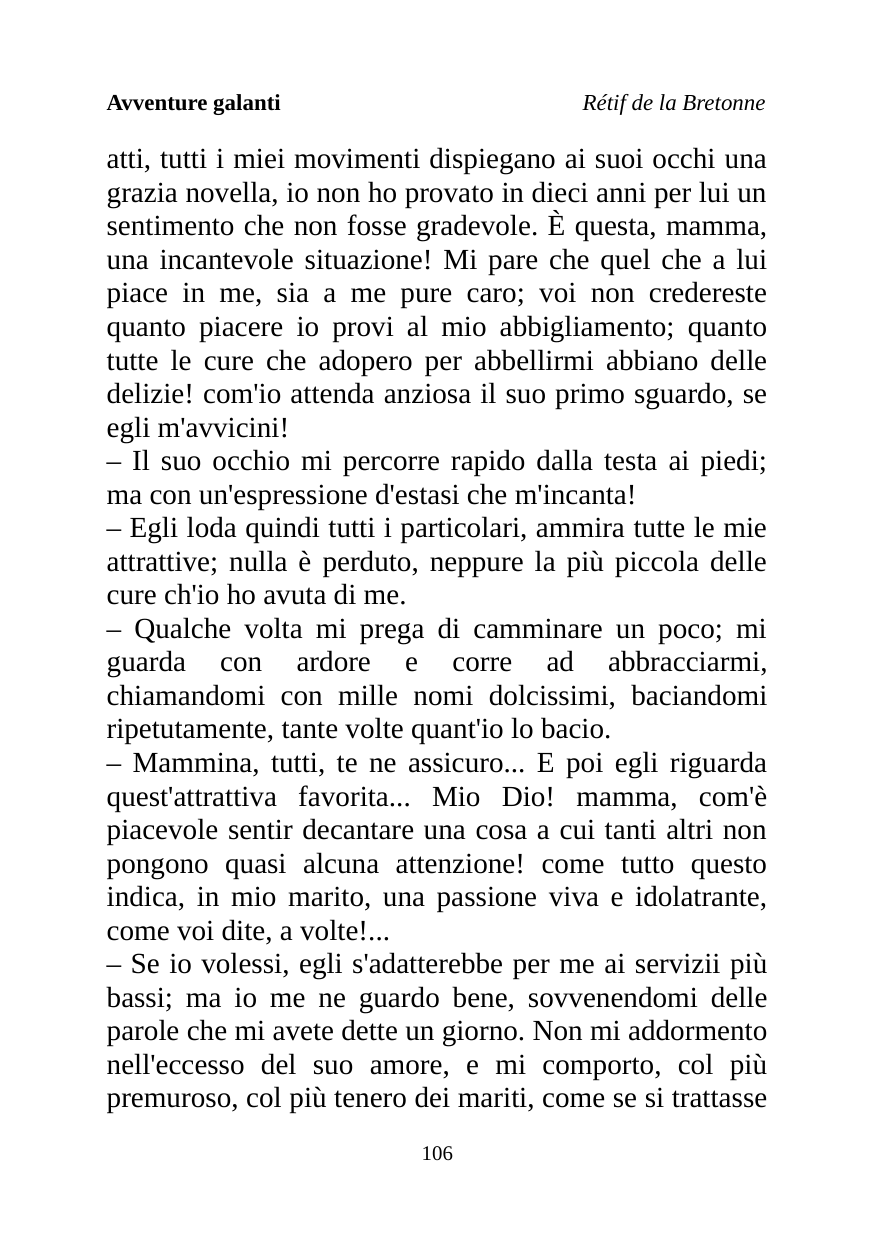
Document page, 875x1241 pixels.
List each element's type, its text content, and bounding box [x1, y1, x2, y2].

text – Se io volessi, egli s'adatterebbe per me ai servizii più bassi; ma io me ne guardo bene, sovvenendomi delle parole che mi avete dette un giorno. Non mi addormento nell'eccesso del suo amore, e mi comporto, col più premuroso, col più tenero dei mariti, come se si trattasse [106, 946, 768, 1114]
text – Egli loda quindi tutti i particolari, ammira tutte le mie attrattive; nulla è perduto, neppure la più piccola delle cure ch'io ho avuta di me. [106, 510, 768, 611]
text – Qualche volta mi prega di camminare un poco; mi guarda con ardore e corre ad abbracciarmi, chiamandomi con mille nomi dolcissimi, baciandomi ripetutamente, tante volte quant'io lo bacio. [106, 611, 768, 745]
text – Mammina, tutti, te ne assicuro... E poi egli riguarda quest'attrattiva favorita... Mio Dio! mamma, com'è piacevole sentir decantare una cosa a cui tanti altri non pongono quasi alcuna attenzione! come tutto questo indica, in mio marito, una passione viva e idolatrante, come voi dite, a volte!... [106, 745, 768, 946]
text – Il suo occhio mi percorre rapido dalla testa ai piedi; ma con un'espressione d'estasi che m'incanta! [106, 443, 768, 510]
text atti, tutti i miei movimenti dispiegano ai suoi occhi una grazia novella, io non ho provato in dieci anni per lui un sentimento che non fosse gradevole. È questa, mamma, una incantevole situazione! Mi pare che quel che a lui piace in me, sia a me pure caro; voi non credereste quanto piacere io provi al mio abbigliamento; quanto tutte le cure che adopero per abbellirmi abbiano delle delizie! com'io attenda anziosa il suo primo sguardo, se egli m'avvicini! [106, 141, 768, 443]
